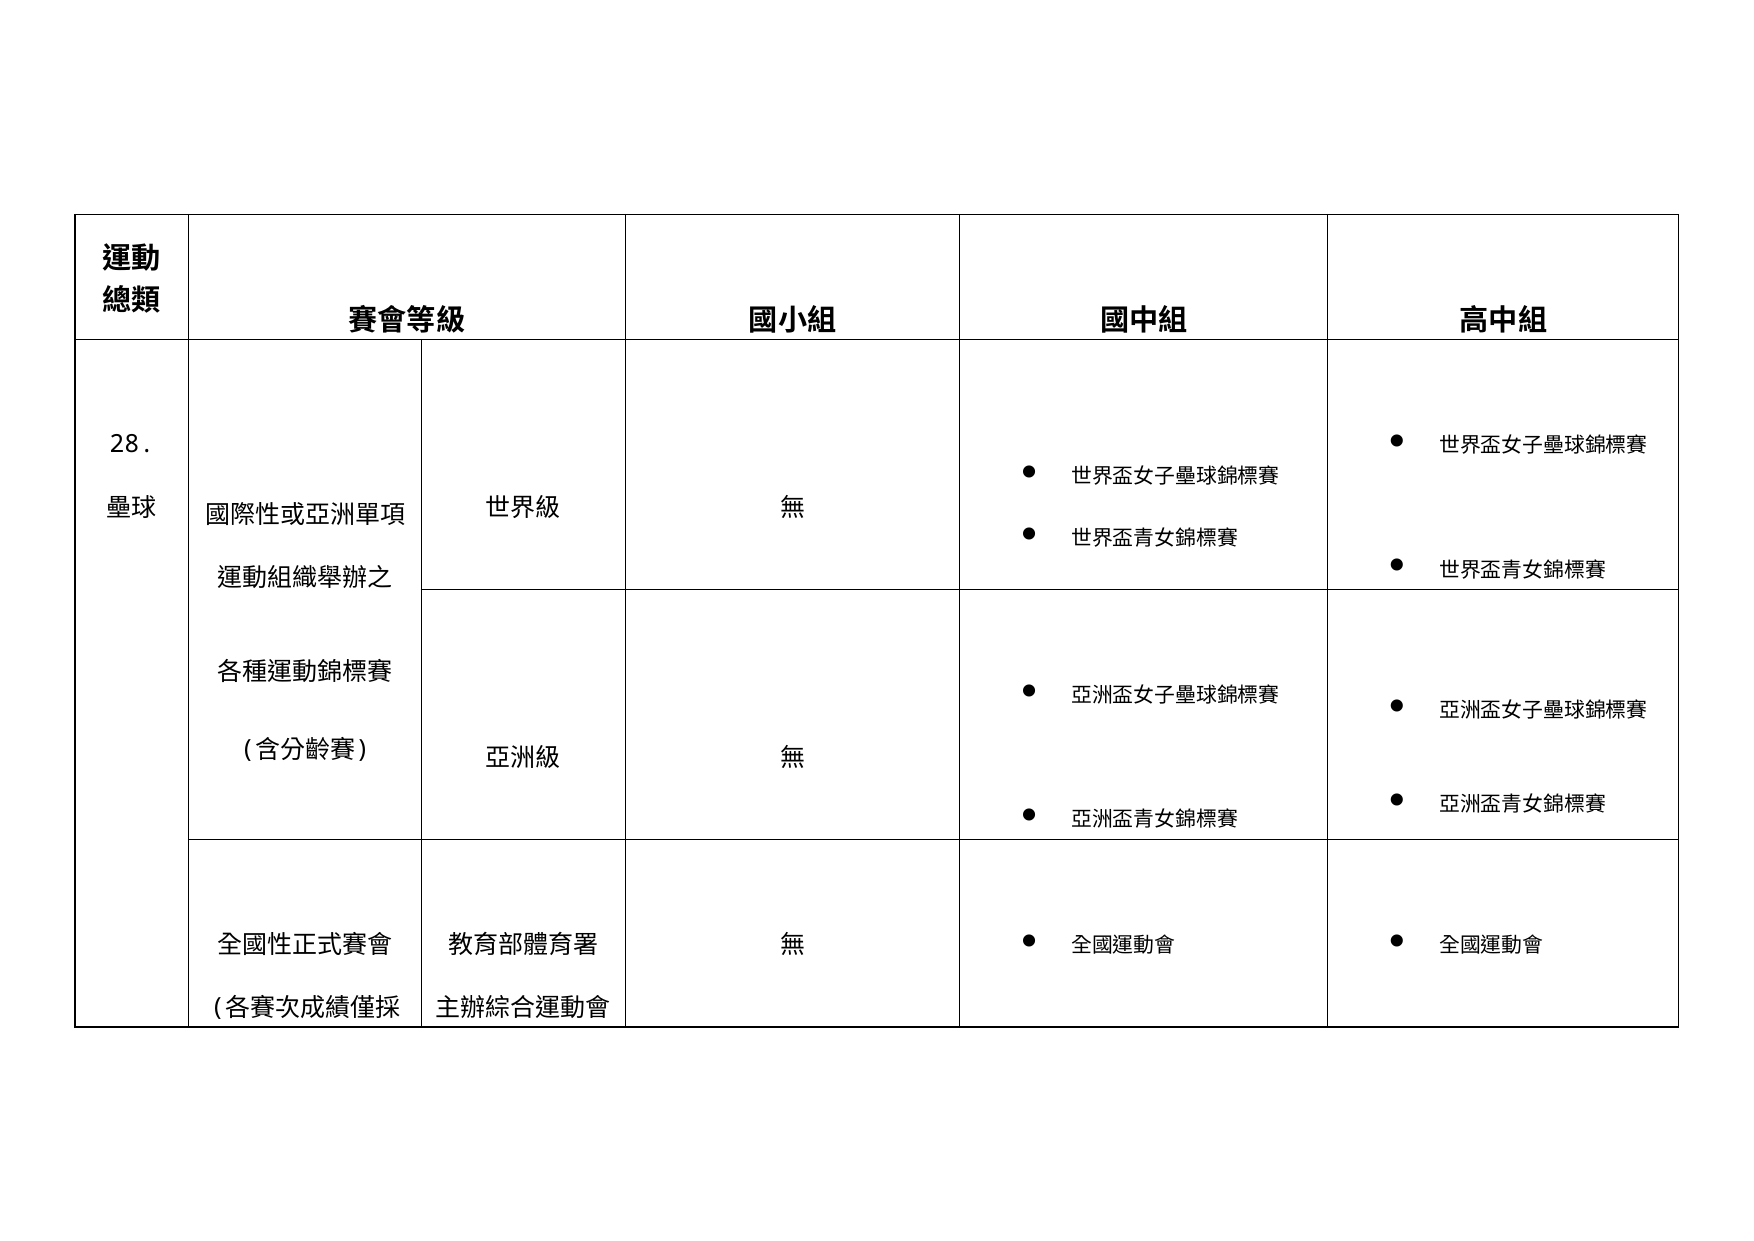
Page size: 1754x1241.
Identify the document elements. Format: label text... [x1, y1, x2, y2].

table_cell 28. 壘球 [76, 340, 188, 1026]
table_cell 教育部體育署 主辦綜合運動會 [422, 840, 625, 1026]
table_cell 無 [626, 840, 959, 1026]
table_header 國中組 [960, 215, 1327, 339]
table_cell 無 [626, 590, 959, 839]
table_cell 全國運動會 [960, 840, 1327, 1026]
table_cell 亞洲級 [422, 590, 625, 839]
table_cell 全國運動會 [1328, 840, 1678, 1026]
table_cell 世界級 [422, 340, 625, 589]
table_cell 亞洲盃女子壘球錦標賽 亞洲盃青女錦標賽 [1328, 590, 1678, 839]
table_cell 全國性正式賽會 (各賽次成績僅採 [189, 840, 421, 1026]
table_header 高中組 [1328, 215, 1678, 339]
table_header 賽會等級 [189, 215, 625, 339]
table_cell 無 [626, 340, 959, 589]
table_cell 世界盃女子壘球錦標賽 世界盃青女錦標賽 [960, 340, 1327, 589]
table_cell 世界盃女子壘球錦標賽 世界盃青女錦標賽 [1328, 340, 1678, 589]
table_header 國小組 [626, 215, 959, 339]
table_header 運動 總類 [76, 215, 188, 339]
table_cell 亞洲盃女子壘球錦標賽 亞洲盃青女錦標賽 [960, 590, 1327, 839]
table_cell 國際性或亞洲單項運動組織舉辦之 各種運動錦標賽 (含分齡賽) [189, 340, 421, 839]
